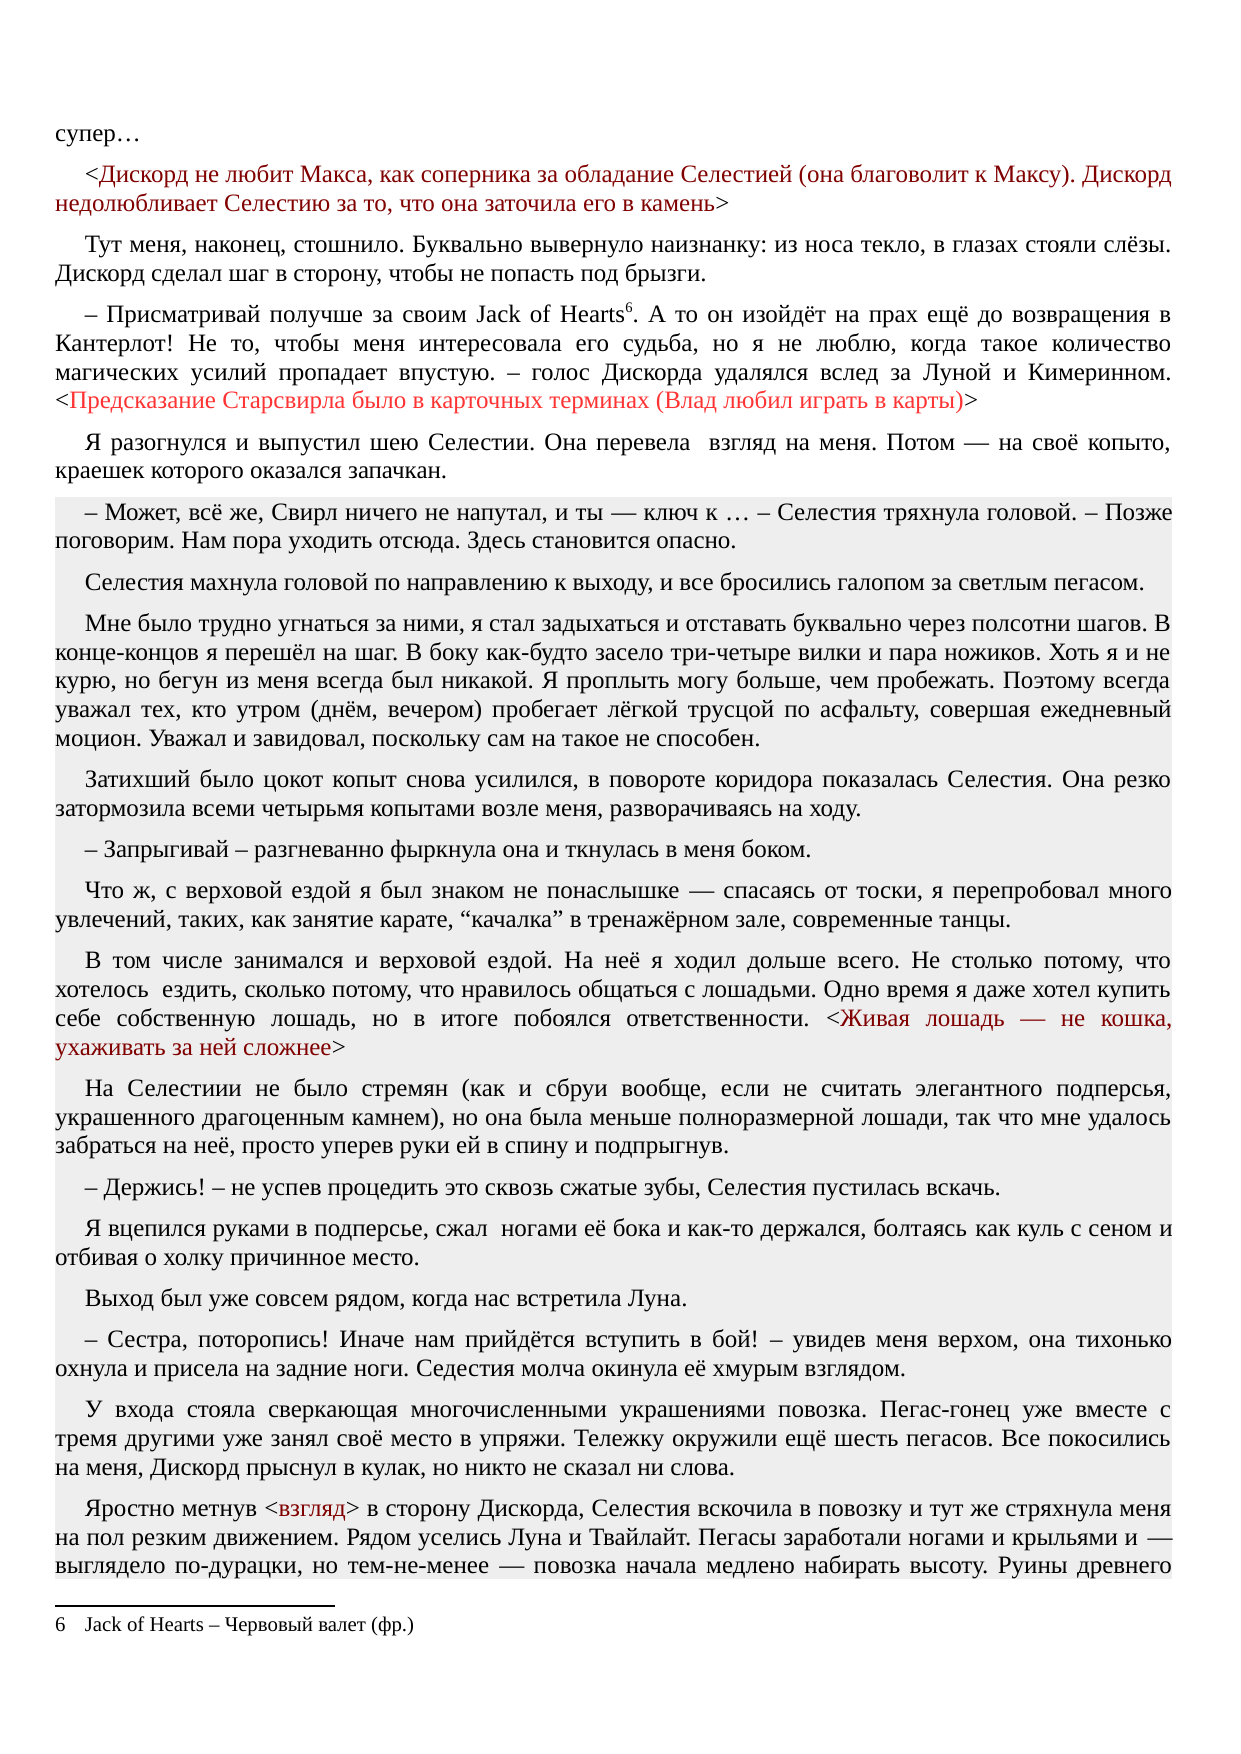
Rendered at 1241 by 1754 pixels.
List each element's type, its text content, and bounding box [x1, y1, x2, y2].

text Селестия махнула головой по направлению к выходу, и все бросились галопом за светлым пегасом. [55, 567, 1172, 596]
text Тут меня, наконец, стошнило. Буквально вывернуло наизнанку: из носа текло, в глазах стояли слёзы. Дискорд сделал шаг в сторону, чтобы не попасть под брызги. [55, 229, 1172, 287]
text У входа стояла сверкающая многочисленными украшениями повозка. Пегас-гонец уже вместе с тремя другими уже занял своё место в упряжи. Тележку окружили ещё шесть пегасов. Все покосились на меня, Дискорд прыснул в кулак, но никто не сказал ни слова. [55, 1394, 1172, 1481]
text Что ж, с верховой ездой я был знаком не понаслышке — спасаясь от тоски, я перепробовал много увлечений, таких, как занятие карате, “качалка” в тренажёрном зале, современные танцы. [55, 876, 1172, 933]
text Я вцепился руками в подперсье, сжал ногами её бока и как-то держался, болтаясь как куль с сеном и отбивая о холку причинное место. [55, 1213, 1172, 1271]
text Яростно метнув <взгляд> в сторону Дискорда, Селестия вскочила в повозку и тут же стряхнула меня на пол резким движением. Рядом уселись Луна и Твайлайт. Пегасы заработали ногами и крыльями и — выглядело по-дурацки, но тем-не-менее — повозка начала медлено набирать высоту. Руины древнего [55, 1493, 1172, 1579]
text Мне было трудно угнаться за ними, я стал задыхаться и отставать буквально через полсотни шагов. В конце-концов я перешёл на шаг. В боку как-будто засело три-четыре вилки и пара ножиков. Хоть я и не курю, но бегун из меня всегда был никакой. Я проплыть могу больше, чем пробежать. Поэтому всегда уважал тех, кто утром (днём, вечером) пробегает лёгкой трусцой по асфальту, совершая ежедневный моцион. Уважал и завидовал, поскольку сам на такое не способен. [55, 608, 1172, 752]
text – Сестра, поторопись! Иначе нам прийдётся вступить в бой! – увидев меня верхом, она тихонько охнула и присела на задние ноги. Седестия молча окинула её хмурым взглядом. [55, 1324, 1172, 1382]
text – Запрыгивай – разгневанно фыркнула она и ткнулась в меня боком. [55, 834, 1172, 863]
text Выход был уже совсем рядом, когда нас встретила Луна. [55, 1283, 1172, 1312]
text Я разогнулся и выпустил шею Селестии. Она перевела взгляд на меня. Потом — на своё копыто, краешек которого оказался запачкан. [55, 427, 1172, 484]
text <Дискорд не любит Макса, как соперника за обладание Селестией (она благоволит к Максу). Дискорд недолюбливает Селестию за то, что она заточила его в камень> [55, 159, 1172, 217]
text – Держись! – не успев процедить это сквозь сжатые зубы, Селестия пустилась вскачь. [55, 1172, 1172, 1201]
text – Присматривай получше за своим Jack of Hearts. А то он изойдёт на прах ещё до возвращения в Кантерлот! Не то, чтобы меня интересовала его судьба, но я не люблю, когда такое количество магических усилий пропадает впустую. – голос Дискорда удалялся вслед за Луной и Кимеринном. <Предсказание Старсвирла было в карточных терминах (Влад любил играть в карты)> [55, 299, 1172, 414]
text Jack of Hearts – Червовый валет (фр.) [55, 1612, 1172, 1636]
text – Может, всё же, Свирл ничего не напутал, и ты — ключ к … – Селестия тряхнула головой. – Позже поговорим. Нам пора уходить отсюда. Здесь становится опасно. [55, 497, 1172, 554]
text Затихший было цокот копыт снова усилился, в повороте коридора показалась Селестия. Она резко затормозила всеми четырьмя копытами возле меня, разворачиваясь на ходу. [55, 764, 1172, 822]
text В том числе занимался и верховой ездой. На неё я ходил дольше всего. Не столько потому, что хотелось ездить, сколько потому, что нравилось общаться с лошадьми. Одно время я даже хотел купить себе собственную лошадь, но в итоге побоялся ответственности. <Живая лошадь — не кошка, ухаживать за ней сложнее> [55, 946, 1172, 1061]
text супер… [55, 118, 1172, 147]
text На Селестиии не было стремян (как и сбруи вообще, если не считать элегантного подперсья, украшенного драгоценным камнем), но она была меньше полноразмерной лошади, так что мне удалось забраться на неё, просто уперев руки ей в спину и подпрыгнув. [55, 1073, 1172, 1159]
